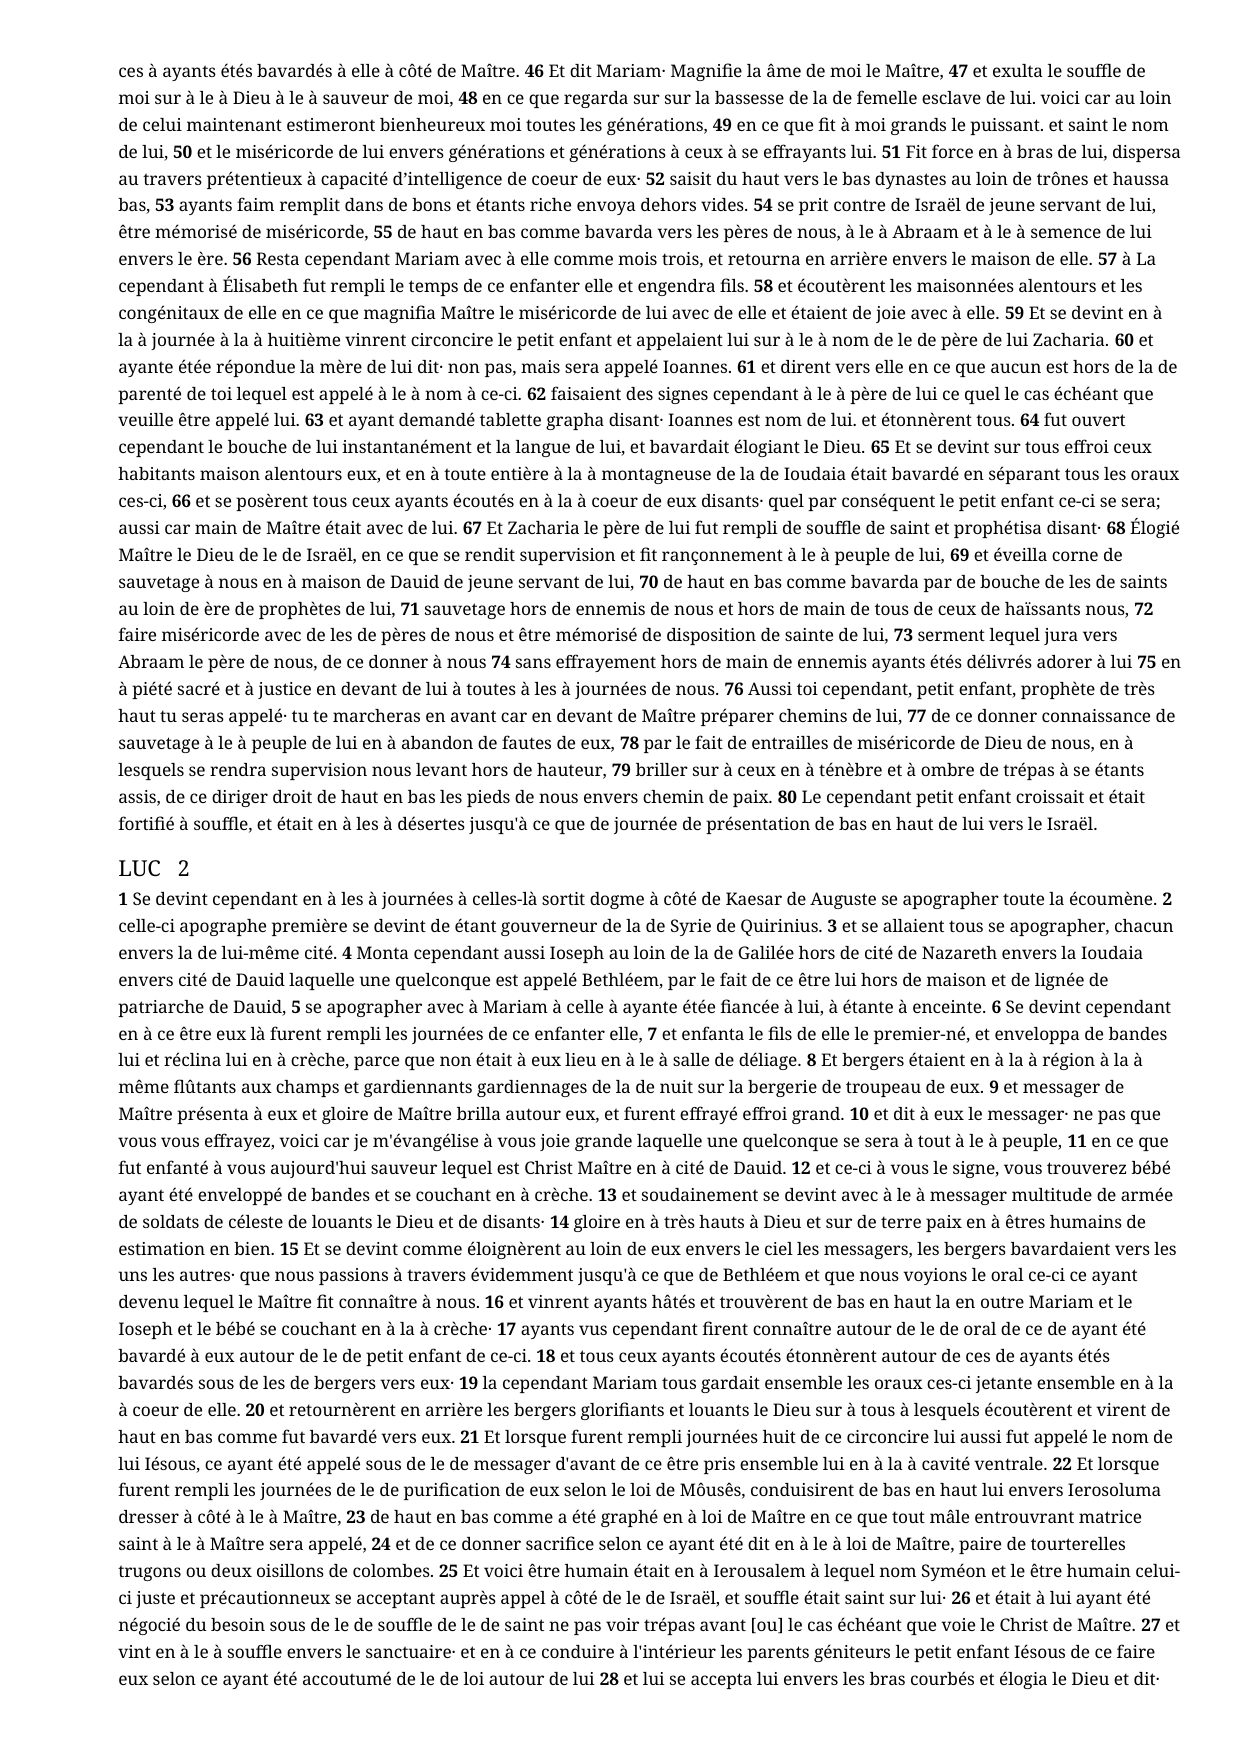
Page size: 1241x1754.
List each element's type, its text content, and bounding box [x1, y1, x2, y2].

text 1 Se devint cependant en à les à journées à celles-là sortit dogme à côté de Kaesar de Auguste se apographer toute la écoumène. 2 celle-ci apographe première se devint de étant gouverneur de la de Syrie de Quirinius. 3 et se allaient tous se apographer, chacun envers la de lui-même cité. 4 Monta cependant aussi Ioseph au loin de la de Galilée hors de cité de Nazareth envers la Ioudaia envers cité de Dauid laquelle une quelconque est appelé Bethléem, par le fait de ce être lui hors de maison et de lignée de patriarche de Dauid, 5 se apographer avec à Mariam à celle à ayante étée fiancée à lui, à étante à enceinte. 6 Se devint cependant en à ce être eux là furent rempli les journées de ce enfanter elle, 7 et enfanta le fils de elle le premier-né, et enveloppa de bandes lui et réclina lui en à crèche, parce que non était à eux lieu en à le à salle de déliage. 8 Et bergers étaient en à la à région à la à même flûtants aux champs et gardiennants gardiennages de la de nuit sur la bergerie de troupeau de eux. 9 et messager de Maître présenta à eux et gloire de Maître brilla autour eux, et furent effrayé effroi grand. 10 et dit à eux le messager· ne pas que vous vous effrayez, voici car je m'évangélise à vous joie grande laquelle une quelconque se sera à tout à le à peuple, 11 en ce que fut enfanté à vous aujourd'hui sauveur lequel est Christ Maître en à cité de Dauid. 12 et ce-ci à vous le signe, vous trouverez bébé ayant été enveloppé de bandes et se couchant en à crèche. 13 et soudainement se devint avec à le à messager multitude de armée de soldats de céleste de louants le Dieu et de disants· 14 gloire en à très hauts à Dieu et sur de terre paix en à êtres humains de estimation en bien. 15 Et se devint comme éloignèrent au loin de eux envers le ciel les messagers, les bergers bavardaient vers les uns les autres· que nous passions à travers évidemment jusqu'à ce que de Bethléem et que nous voyions le oral ce-ci ce ayant devenu lequel le Maître fit connaître à nous. 16 et vinrent ayants hâtés et trouvèrent de bas en haut la en outre Mariam et le Ioseph et le bébé se couchant en à la à crèche· 17 ayants vus cependant firent connaître autour de le de oral de ce de ayant été bavardé à eux autour de le de petit enfant de ce-ci. 18 et tous ceux ayants écoutés étonnèrent autour de ces de ayants étés bavardés sous de les de bergers vers eux· 19 la cependant Mariam tous gardait ensemble les oraux ces-ci jetante ensemble en à la à coeur de elle. 20 et retournèrent en arrière les bergers glorifiants et louants le Dieu sur à tous à lesquels écoutèrent et virent de haut en bas comme fut bavardé vers eux. 21 Et lorsque furent rempli journées huit de ce circoncire lui aussi fut appelé le nom de lui Iésous, ce ayant été appelé sous de le de messager d'avant de ce être pris ensemble lui en à la à cavité ventrale. 22 Et lorsque furent rempli les journées de le de purification de eux selon le loi de Môusês, conduisirent de bas en haut lui envers Ierosoluma dresser à côté à le à Maître, 23 de haut en bas comme a été graphé en à loi de Maître en ce que tout mâle entrouvrant matrice saint à le à Maître sera appelé, 24 et de ce donner sacrifice selon ce ayant été dit en à le à loi de Maître, paire de tourterelles trugons ou deux oisillons de colombes. 25 Et voici être humain était en à Ierousalem à lequel nom Syméon et le être humain celui-ci juste et précautionneux se acceptant auprès appel à côté de le de Israël, et souffle était saint sur lui· 26 et était à lui ayant été négocié du besoin sous de le de souffle de le de saint ne pas voir trépas avant [ou] le cas échéant que voie le Christ de Maître. 27 et vint en à le à souffle envers le sanctuaire· et en à ce conduire à l'intérieur les parents géniteurs le petit enfant Iésous de ce faire eux selon ce ayant été accoutumé de le de loi autour de lui 28 et lui se accepta lui envers les bras courbés et élogia le Dieu et dit· [118, 887, 1181, 1690]
text ces à ayants étés bavardés à elle à côté de Maître. 46 Et dit Mariam· Magnifie la âme de moi le Maître, 47 et exulta le souffle de moi sur à le à Dieu à le à sauveur de moi, 48 en ce que regarda sur sur la bassesse de la de femelle esclave de lui. voici car au loin de celui maintenant estimeront bienheureux moi toutes les générations, 49 en ce que fit à moi grands le puissant. et saint le nom de lui, 50 et le miséricorde de lui envers générations et générations à ceux à se effrayants lui. 51 Fit force en à bras de lui, dispersa au travers prétentieux à capacité d’intelligence de coeur de eux· 52 saisit du haut vers le bas dynastes au loin de trônes et haussa bas, 53 ayants faim remplit dans de bons et étants riche envoya dehors vides. 54 se prit contre de Israël de jeune servant de lui, être mémorisé de miséricorde, 55 de haut en bas comme bavarda vers les pères de nous, à le à Abraam et à le à semence de lui envers le ère. 56 Resta cependant Mariam avec à elle comme mois trois, et retourna en arrière envers le maison de elle. 57 à La cependant à Élisabeth fut rempli le temps de ce enfanter elle et engendra fils. 58 et écoutèrent les maisonnées alentours et les congénitaux de elle en ce que magnifia Maître le miséricorde de lui avec de elle et étaient de joie avec à elle. 59 Et se devint en à la à journée à la à huitième vinrent circoncire le petit enfant et appelaient lui sur à le à nom de le de père de lui Zacharia. 60 et ayante étée répondue la mère de lui dit· non pas, mais sera appelé Ioannes. 61 et dirent vers elle en ce que aucun est hors de la de parenté de toi lequel est appelé à le à nom à ce-ci. 62 faisaient des signes cependant à le à père de lui ce quel le cas échéant que veuille être appelé lui. 63 et ayant demandé tablette grapha disant· Ioannes est nom de lui. et étonnèrent tous. 64 fut ouvert cependant le bouche de lui instantanément et la langue de lui, et bavardait élogiant le Dieu. 65 Et se devint sur tous effroi ceux habitants maison alentours eux, et en à toute entière à la à montagneuse de la de Ioudaia était bavardé en séparant tous les oraux ces-ci, 66 et se posèrent tous ceux ayants écoutés en à la à coeur de eux disants· quel par conséquent le petit enfant ce-ci se sera; aussi car main de Maître était avec de lui. 67 Et Zacharia le père de lui fut rempli de souffle de saint et prophétisa disant· 68 Élogié Maître le Dieu de le de Israël, en ce que se rendit supervision et fit rançonnement à le à peuple de lui, 69 et éveilla corne de sauvetage à nous en à maison de Dauid de jeune servant de lui, 70 de haut en bas comme bavarda par de bouche de les de saints au loin de ère de prophètes de lui, 71 sauvetage hors de ennemis de nous et hors de main de tous de ceux de haïssants nous, 72 faire miséricorde avec de les de pères de nous et être mémorisé de disposition de sainte de lui, 73 serment lequel jura vers Abraam le père de nous, de ce donner à nous 74 sans effrayement hors de main de ennemis ayants étés délivrés adorer à lui 75 en à piété sacré et à justice en devant de lui à toutes à les à journées de nous. 76 Aussi toi cependant, petit enfant, prophète de très haut tu seras appelé· tu te marcheras en avant car en devant de Maître préparer chemins de lui, 77 de ce donner connaissance de sauvetage à le à peuple de lui en à abandon de fautes de eux, 78 par le fait de entrailles de miséricorde de Dieu de nous, en à lesquels se rendra supervision nous levant hors de hauteur, 79 briller sur à ceux en à ténèbre et à ombre de trépas à se étants assis, de ce diriger droit de haut en bas les pieds de nous envers chemin de paix. 80 Le cependant petit enfant croissait et était fortifié à souffle, et était en à les à désertes jusqu'à ce que de journée de présentation de bas en haut de lui vers le Israël. [118, 59, 1181, 835]
text LUC 2 [118, 853, 1181, 883]
